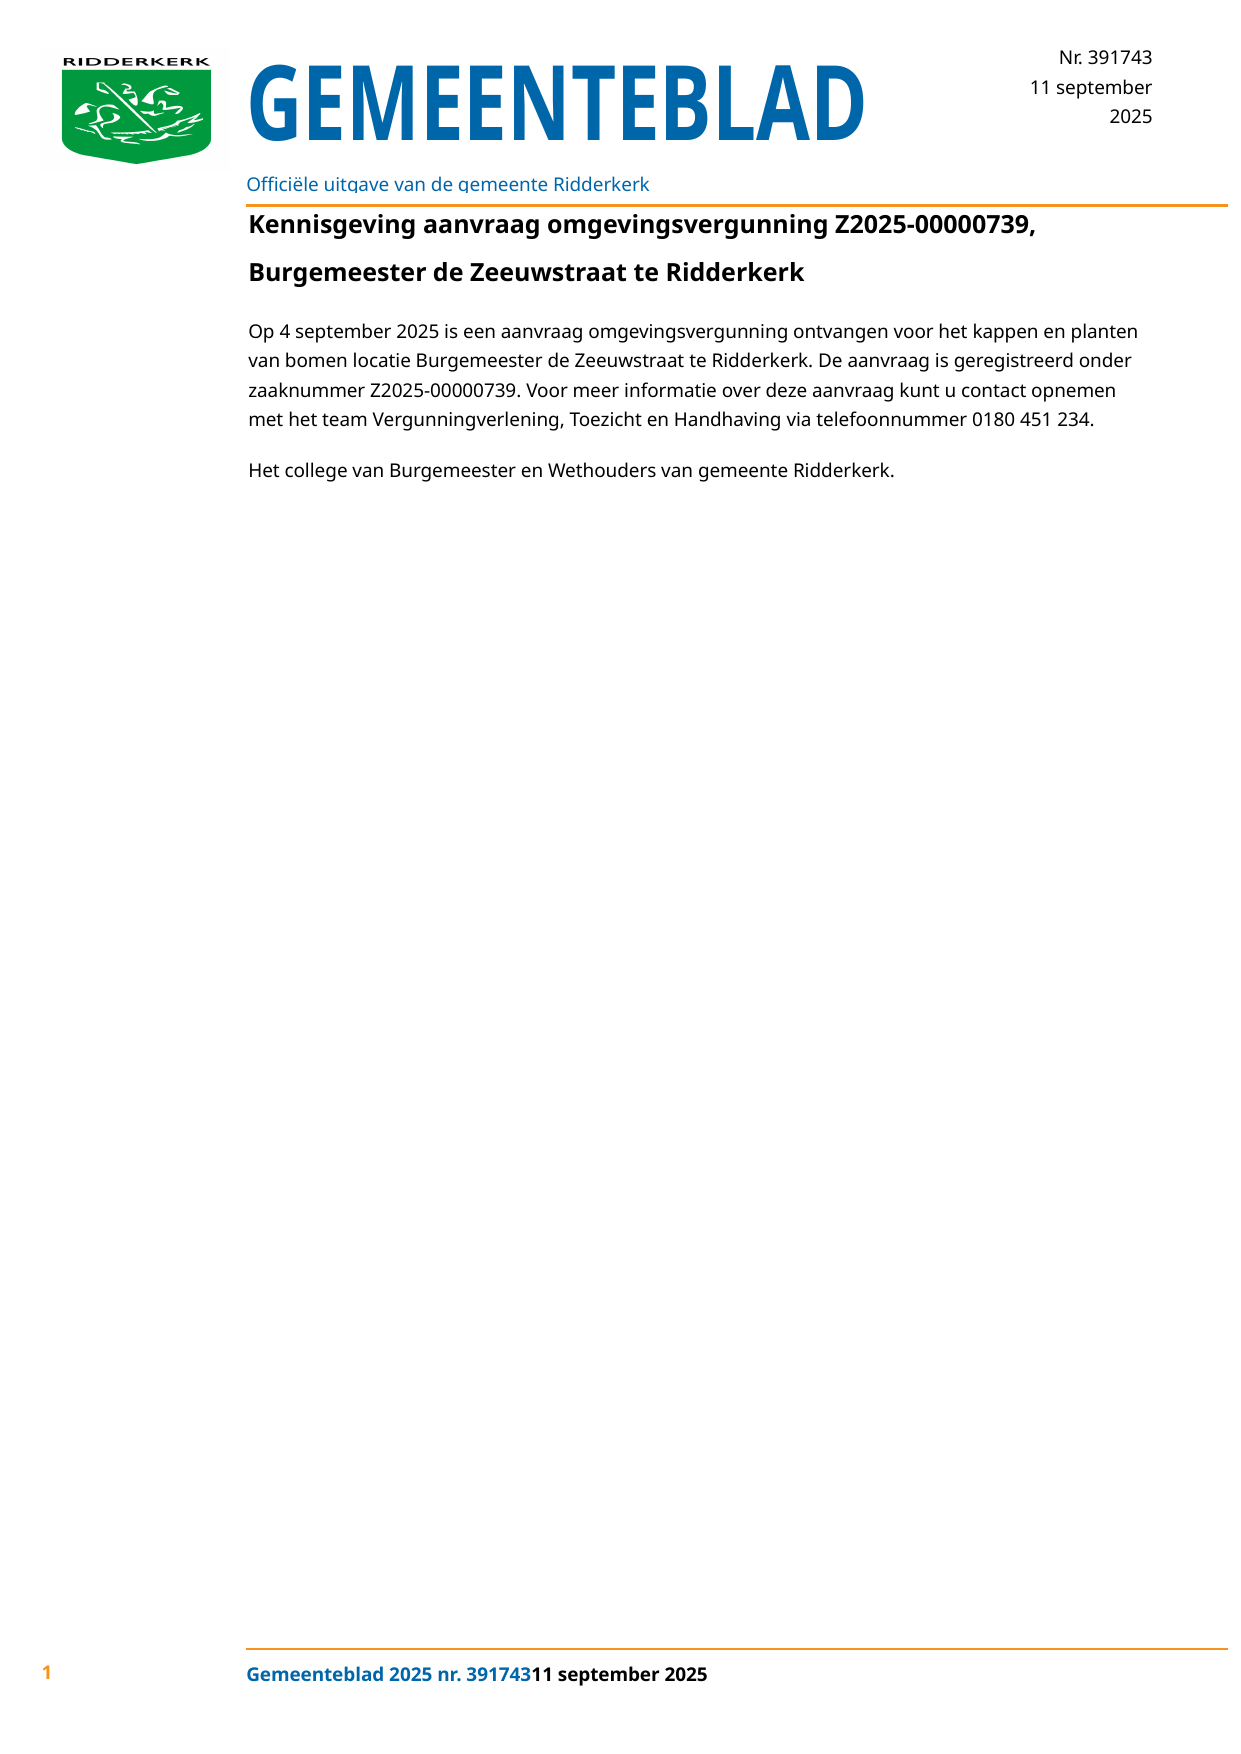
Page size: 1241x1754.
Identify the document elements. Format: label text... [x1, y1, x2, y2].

text Het college van Burgemeester en Wethouders van gemeente Ridderkerk. [248, 457, 1152, 483]
picture [41, 47, 231, 172]
text Kennisgeving aanvraag omgevingsvergunning Z2025-00000739, Burgemeester de Zeeuwstraat te Ridderkerk [248, 207, 1152, 288]
text Op 4 september 2025 is een aanvraag omgevingsvergunning ontvangen voor het kappen en planten van bomen locatie Burgemeester de Zeeuwstraat te Ridderkerk. De aanvraag is geregistreerd onder zaaknummer Z2025-00000739. Voor meer informatie over deze aanvraag kunt u contact opnemen met het team Vergunningverlening, Toezicht en Handhaving via telefoonnummer 0180 451 234. [248, 318, 1152, 432]
